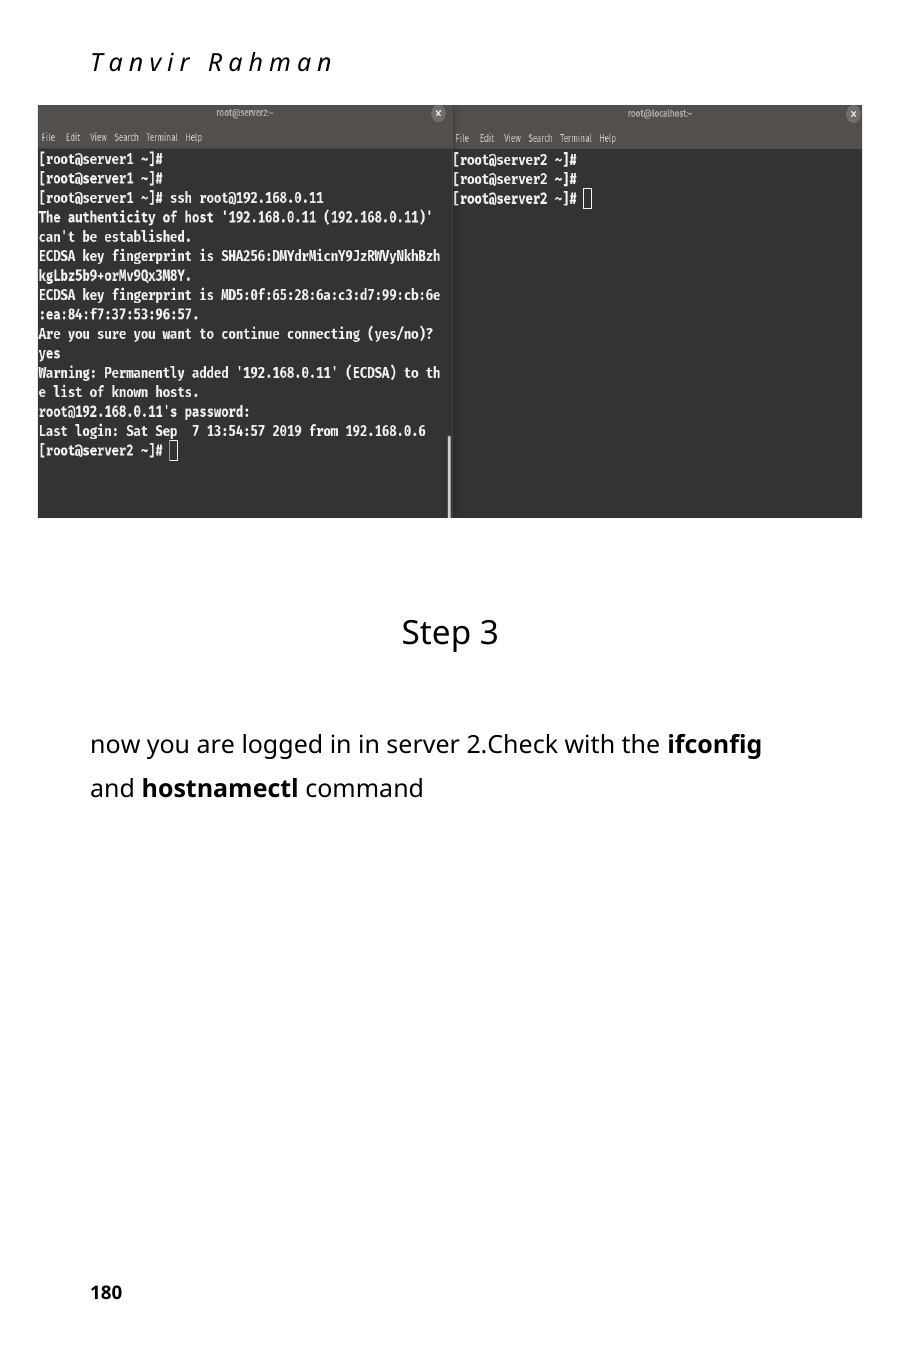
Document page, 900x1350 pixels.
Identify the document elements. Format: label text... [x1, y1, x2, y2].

picture [37, 105, 863, 518]
text now you are logged in in server 2.Check with the ifconfig and hostnamectl command [90, 727, 810, 805]
text Step 3 [90, 609, 810, 654]
